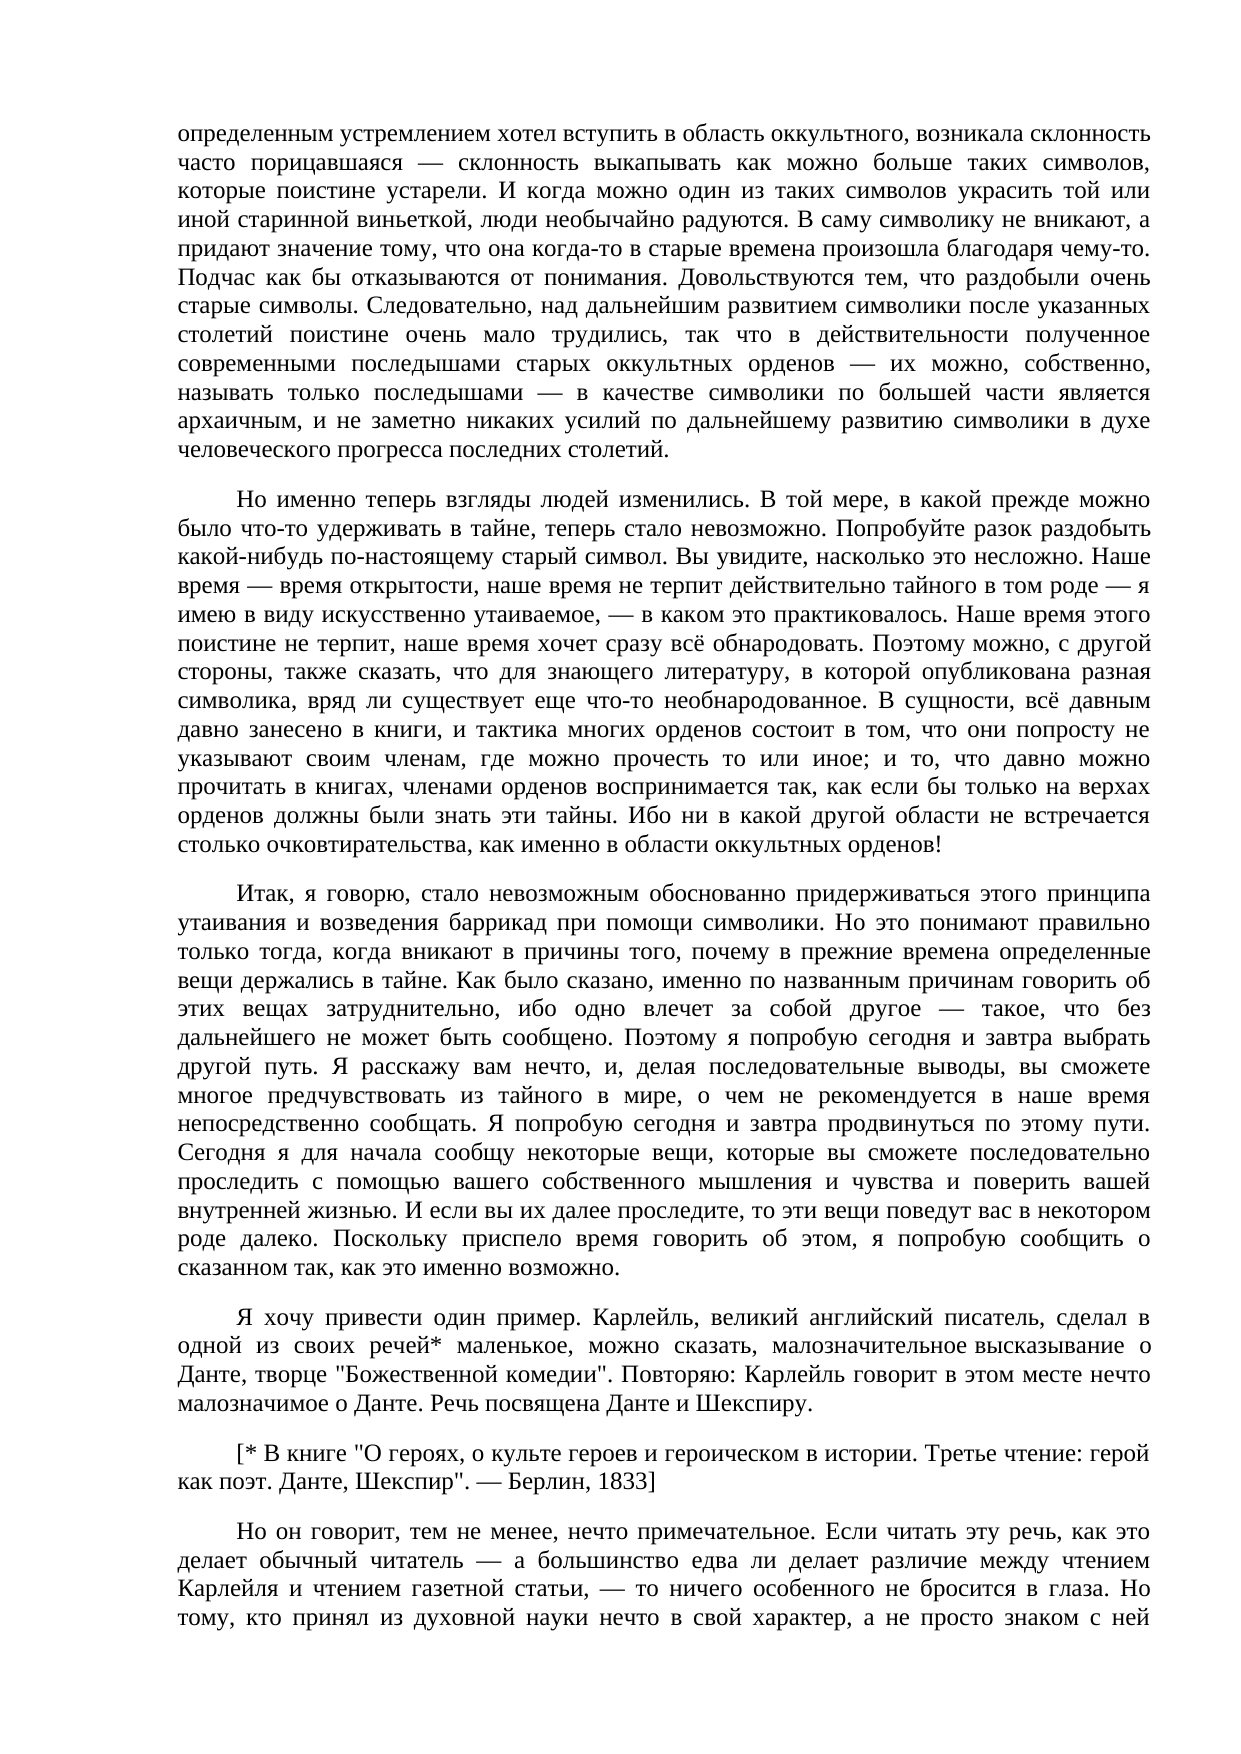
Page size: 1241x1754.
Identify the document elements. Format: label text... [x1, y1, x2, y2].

text Но именно теперь взгляды людей изменились. В той мере, в какой прежде можно было что-то удерживать в тайне, теперь стало невозможно. Попробуйте разок раздобыть какой-нибудь по-настоящему старый символ. Вы увидите, насколько это несложно. Наше время — время открытости, наше время не терпит действительно тайного в том роде — я имею в виду искусственно утаиваемое, — в каком это практиковалось. Наше время этого поистине не терпит, наше время хочет сразу всё обнародовать. Поэтому можно, с другой стороны, также сказать, что для знающего литературу, в которой опубликована разная символика, вряд ли существует еще что-то необнародованное. В сущности, всё давным давно занесено в книги, и тактика многих орденов состоит в том, что они попросту не указывают своим членам, где можно прочесть то или иное; и то, что давно можно прочитать в книгах, членами орденов воспринимается так, как если бы только на верхах орденов должны были знать эти тайны. Ибо ни в какой другой области не встречается столько очковтирательства, как именно в области оккультных орденов! [177, 484, 1152, 858]
text определенным устремлением хотел вступить в область оккультного, возникала склонность часто порицавшаяся — склонность выкапывать как можно больше таких символов, которые поистине устарели. И когда можно один из таких символов украсить той или иной старинной виньеткой, люди необычайно радуются. В саму символику не вникают, а придают значение тому, что она когда-то в старые времена произошла благодаря чему-то. Подчас как бы отказываются от понимания. Довольствуются тем, что раздобыли очень старые символы. Следовательно, над дальнейшим развитием символики после указанных столетий поистине очень мало трудились, так что в действительности полученное современными последышами старых оккультных орденов — их можно, собственно, называть только последышами — в качестве символики по большей части является архаичным, и не заметно никаких усилий по дальнейшему развитию символики в духе человеческого прогресса последних столетий. [177, 118, 1152, 463]
text Но он говорит, тем не менее, нечто примечательное. Если читать эту речь, как это делает обычный читатель — а большинство едва ли делает различие между чтением Карлейля и чтением газетной статьи, — то ничего особенного не бросится в глаза. Но тому, кто принял из духовной науки нечто в свой характер, а не просто знаком с ней [177, 1516, 1152, 1631]
text [* В книге "О героях, о культе героев и героическом в истории. Третье чтение: герой как поэт. Данте, Шекспир". — Берлин, 1833] [177, 1438, 1152, 1495]
text Итак, я говорю, стало невозможным обоснованно придерживаться этого принципа утаивания и возведения баррикад при помощи символики. Но это понимают правильно только тогда, когда вникают в причины того, почему в прежние времена определенные вещи держались в тайне. Как было сказано, именно по названным причинам говорить об этих вещах затруднительно, ибо одно влечет за собой другое — такое, что без дальнейшего не может быть сообщено. Поэтому я попробую сегодня и завтра выбрать другой путь. Я расскажу вам нечто, и, делая последовательные выводы, вы сможете многое предчувствовать из тайного в мире, о чем не рекомендуется в наше время непосредственно сообщать. Я попробую сегодня и завтра продвинуться по этому пути. Сегодня я для начала сообщу некоторые вещи, которые вы сможете последовательно проследить с помощью вашего собственного мышления и чувства и поверить вашей внутренней жизнью. И если вы их далее проследите, то эти вещи поведут вас в некотором роде далеко. Поскольку приспело время говорить об этом, я попробую сообщить о сказанном так, как это именно возможно. [177, 878, 1152, 1281]
text Я хочу привести один пример. Карлейль, великий английский писатель, сделал в одной из своих речей* маленькое, можно сказать, малозначительное высказывание о Данте, творце "Божественной комедии". Повторяю: Карлейль говорит в этом месте нечто малозначимое о Данте. Речь посвящена Данте и Шекспиру. [177, 1302, 1152, 1417]
